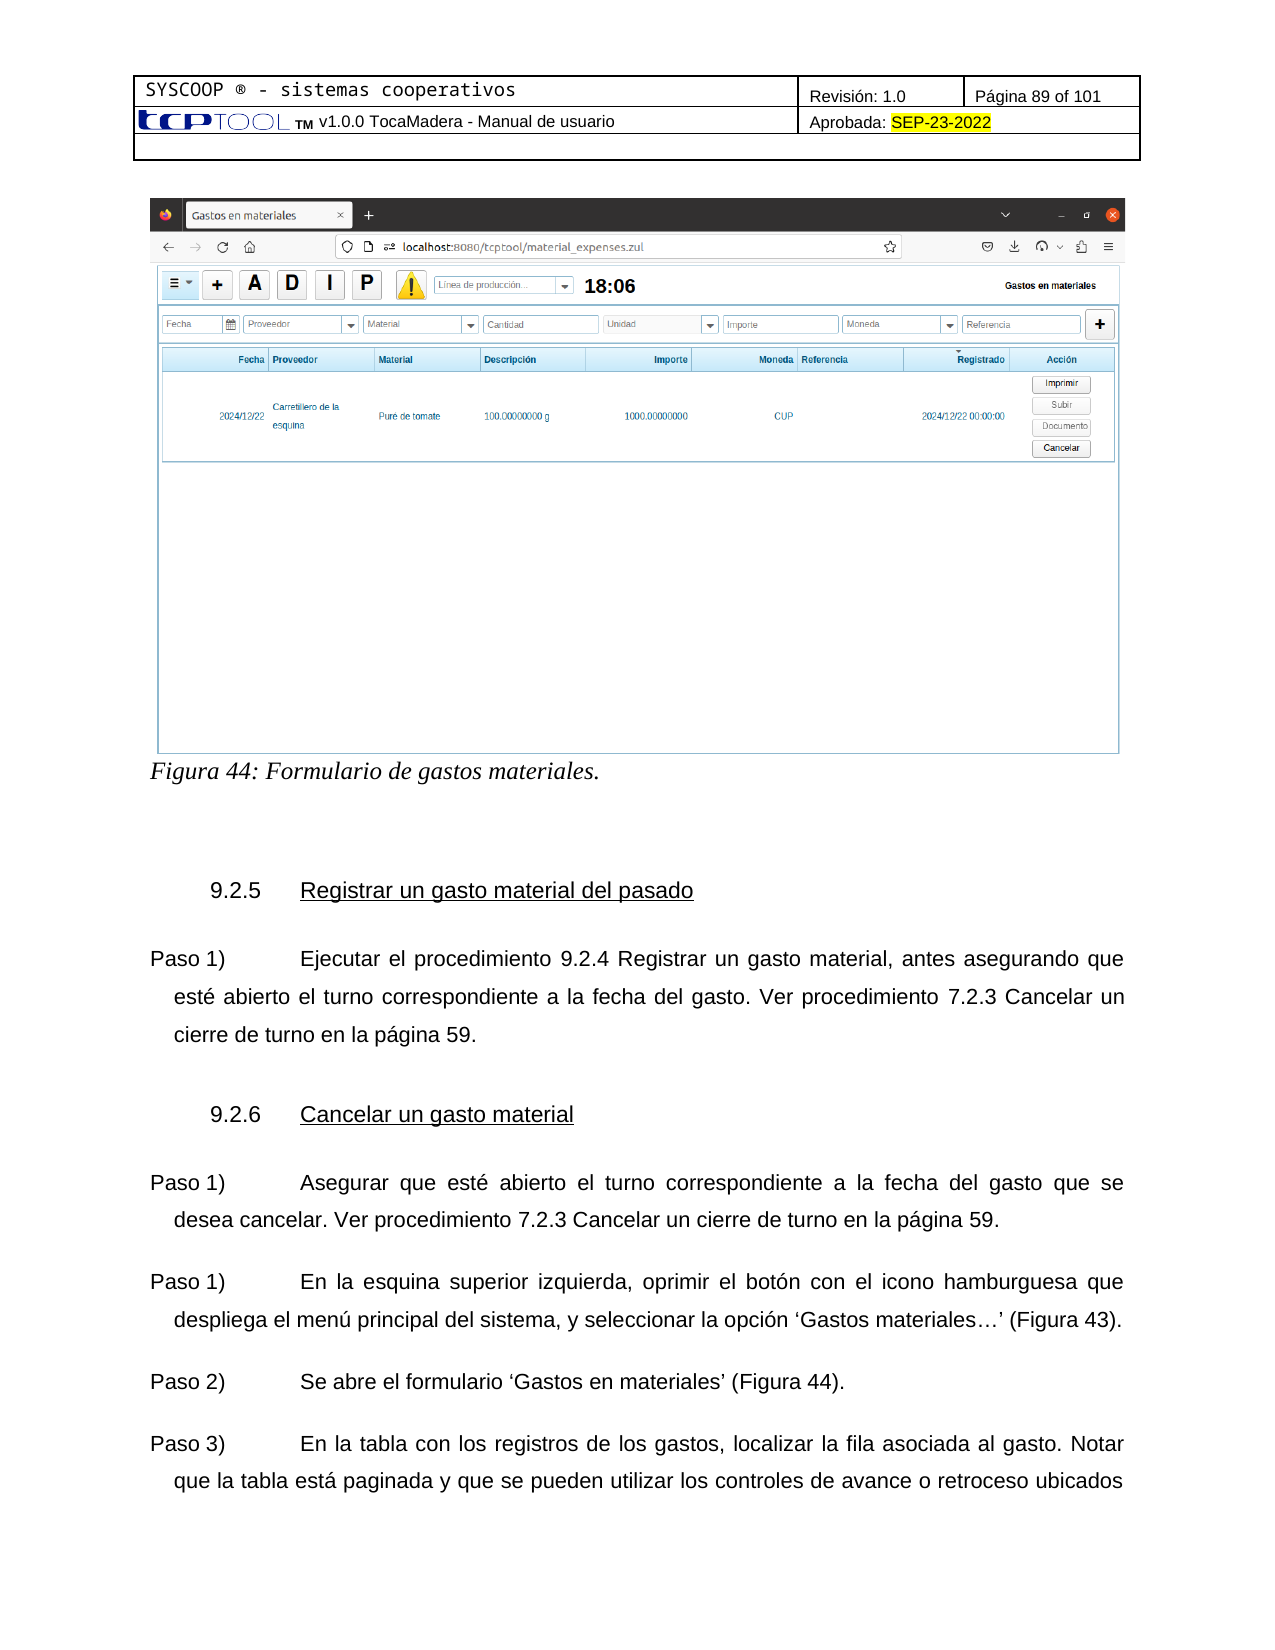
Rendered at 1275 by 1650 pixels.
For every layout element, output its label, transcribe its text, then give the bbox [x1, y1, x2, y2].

picture [138, 110, 290, 130]
list Se abre el formulario ‘Gastos en materiales’ (Figura 44). [150, 1369, 1125, 1394]
picture [150, 198, 1125, 757]
list Ejecutar el procedimiento 9.2.4 Registrar un gasto material, antes asegurando que esté abierto el turno correspondiente a la fecha del gasto. Ver procedimiento 7.2.3 Cancelar un cierre de turno en la página 59. [150, 946, 1125, 1047]
subtitle Registrar un gasto material del pasado [210, 877, 1125, 904]
list En la esquina superior izquierda, oprimir el botón con el icono hamburguesa que despliega el menú principal del sistema, y seleccionar la opción ‘Gastos materiales…’ (Figura 43). [150, 1269, 1125, 1332]
text Figura 44: Formulario de gastos materiales. [150, 757, 1125, 785]
subtitle Cancelar un gasto material [210, 1101, 1125, 1128]
list Asegurar que esté abierto el turno correspondiente a la fecha del gasto que se desea cancelar. Ver procedimiento 7.2.3 Cancelar un cierre de turno en la página 59. [150, 1169, 1125, 1233]
list En la tabla con los registros de los gastos, localizar la fila asociada al gasto. Notar que la tabla está paginada y que se pueden utilizar los controles de avance o retroceso ubicados [150, 1431, 1125, 1493]
